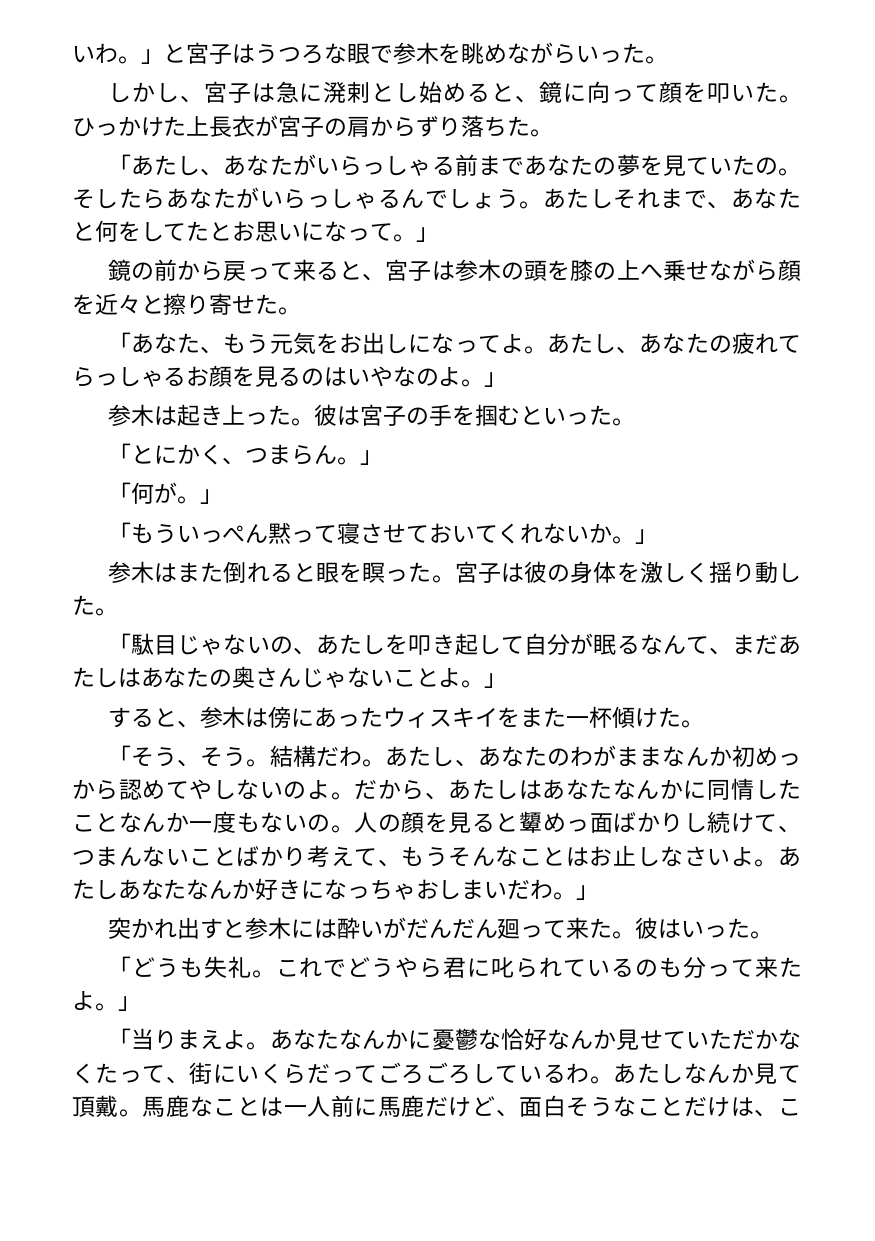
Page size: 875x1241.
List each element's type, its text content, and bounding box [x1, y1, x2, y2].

text しかし、宮子は急に溌剌とし始めると、鏡に向って顔を叩いた。ひっかけた上長衣が宮子の肩からずり落ちた。 [72, 75, 802, 142]
text 参木はまた倒れると眼を瞑った。宮子は彼の身体を激しく揺り動した。 [72, 555, 802, 621]
text 「どうも失礼。これでどうやら君に叱られているのも分って来たよ。」 [72, 950, 802, 1016]
text 鏡の前から戻って来ると、宮子は参木の頭を膝の上へ乗せながら顔を近々と擦り寄せた。 [72, 253, 802, 320]
text 「何が。」 [72, 476, 802, 509]
text 突かれ出すと参木には酔いがだんだん廻って来た。彼はいった。 [72, 911, 802, 944]
text 「あなた、もう元気をお出しになってよ。あたし、あなたの疲れてらっしゃるお顔を見るのはいやなのよ。」 [72, 326, 802, 392]
text 「当りまえよ。あなたなんかに憂鬱な恰好なんか見せていただかなくたって、街にいくらだってごろごろしているわ。あたしなんか見て頂戴。馬鹿なことは一人前に馬鹿だけど、面白そうなことだけは、こ [72, 1022, 802, 1122]
text 参木は起き上った。彼は宮子の手を掴むといった。 [72, 398, 802, 431]
text いわ。」と宮子はうつろな眼で参木を眺めながらいった。 [72, 36, 802, 69]
text 「もういっぺん黙って寝させておいてくれないか。」 [72, 516, 802, 549]
text すると、参木は傍にあったウィスキイをまた一杯傾けた。 [72, 699, 802, 733]
text 「あたし、あなたがいらっしゃる前まであなたの夢を見ていたの。そしたらあなたがいらっしゃるんでしょう。あたしそれまで、あなたと何をしてたとお思いになって。」 [72, 148, 802, 247]
text 「とにかく、つまらん。」 [72, 437, 802, 470]
text 「そう、そう。結構だわ。あたし、あなたのわがままなんか初めっから認めてやしないのよ。だから、あたしはあなたなんかに同情したことなんか一度もないの。人の顔を見ると顰めっ面ばかりし続けて、つまんないことばかり考えて、もうそんなことはお止しなさいよ。あたしあなたなんか好きになっちゃおしまいだわ。」 [72, 739, 802, 905]
text 「駄目じゃないの、あたしを叩き起して自分が眠るなんて、まだあたしはあなたの奥さんじゃないことよ。」 [72, 627, 802, 693]
